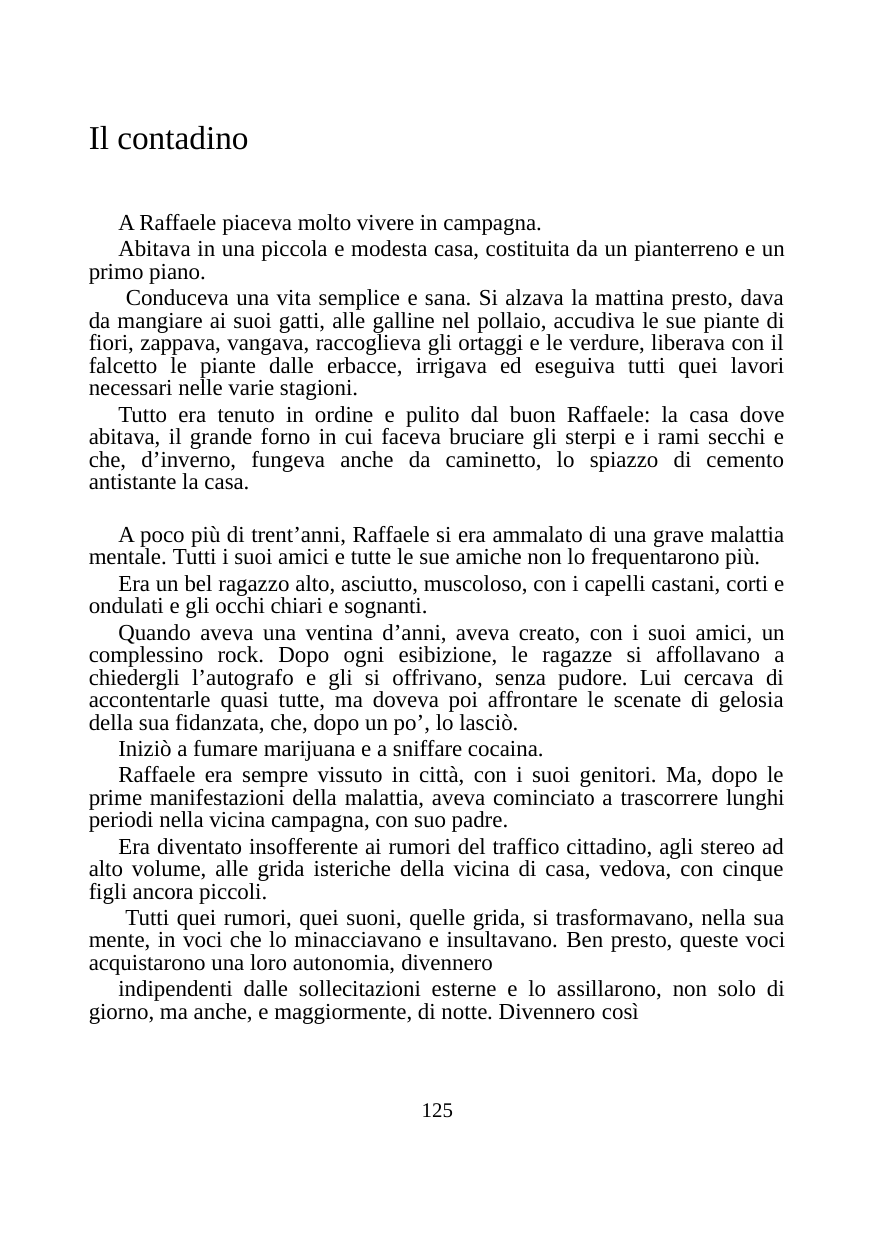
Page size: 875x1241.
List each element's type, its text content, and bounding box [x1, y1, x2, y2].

text Tutto era tenuto in ordine e pulito dal buon Raffaele: la casa dove abitava, il grande forno in cui faceva bruciare gli sterpi e i rami secchi e che, d’inverno, fungeva anche da caminetto, lo spiazzo di cemento antistante la casa. [88, 401, 786, 494]
text Iniziò a fumare marijuana e a sniffare cocaina. [88, 735, 786, 761]
text Raffaele era sempre vissuto in città, con i suoi genitori. Ma, dopo le prime manifestazioni della malattia, aveva cominciato a trascorrere lunghi periodi nella vicina campagna, con suo padre. [88, 761, 786, 833]
text Era diventato insofferente ai rumori del traffico cittadino, agli stereo ad alto volume, alle grida isteriche della vicina di casa, vedova, con cinque figli ancora piccoli. [88, 833, 786, 904]
text indipendenti dalle sollecitazioni esterne e lo assillarono, non solo di giorno, ma anche, e maggiormente, di notte. Divennero così [88, 975, 786, 1024]
subtitle Il contadino [88, 118, 786, 156]
text Quando aveva una ventina d’anni, aveva creato, con i suoi amici, un complessino rock. Dopo ogni esibizione, le ragazze si affollavano a chiedergli l’autografo e gli si offrivano, senza pudore. Lui cercava di accontentarle quasi tutte, ma doveva poi affrontare le scenate di gelosia della sua fidanzata, che, dopo un po’, lo lasciò. [88, 619, 786, 735]
text Era un bel ragazzo alto, asciutto, muscoloso, con i capelli castani, corti e ondulati e gli occhi chiari e sognanti. [88, 570, 786, 619]
text Tutti quei rumori, quei suoni, quelle grida, si trasformavano, nella sua mente, in voci che lo minacciavano e insultavano. Ben presto, queste voci acquistarono una loro autonomia, divennero [88, 904, 786, 975]
text Abitava in una piccola e modesta casa, costituita da un pianterreno e un primo piano. [88, 236, 786, 284]
text A Raffaele piaceva molto vivere in campagna. [88, 209, 786, 236]
text A poco più di trent’anni, Raffaele si era ammalato di una grave malattia mentale. Tutti i suoi amici e tutte le sue amiche non lo frequentarono più. [88, 521, 786, 570]
text Conduceva una vita semplice e sana. Si alzava la mattina presto, dava da mangiare ai suoi gatti, alle galline nel pollaio, accudiva le sue piante di fiori, zappava, vangava, raccoglieva gli ortaggi e le verdure, liberava con il falcetto le piante dalle erbacce, irrigava ed eseguiva tutti quei lavori necessari nelle varie stagioni. [88, 284, 786, 401]
